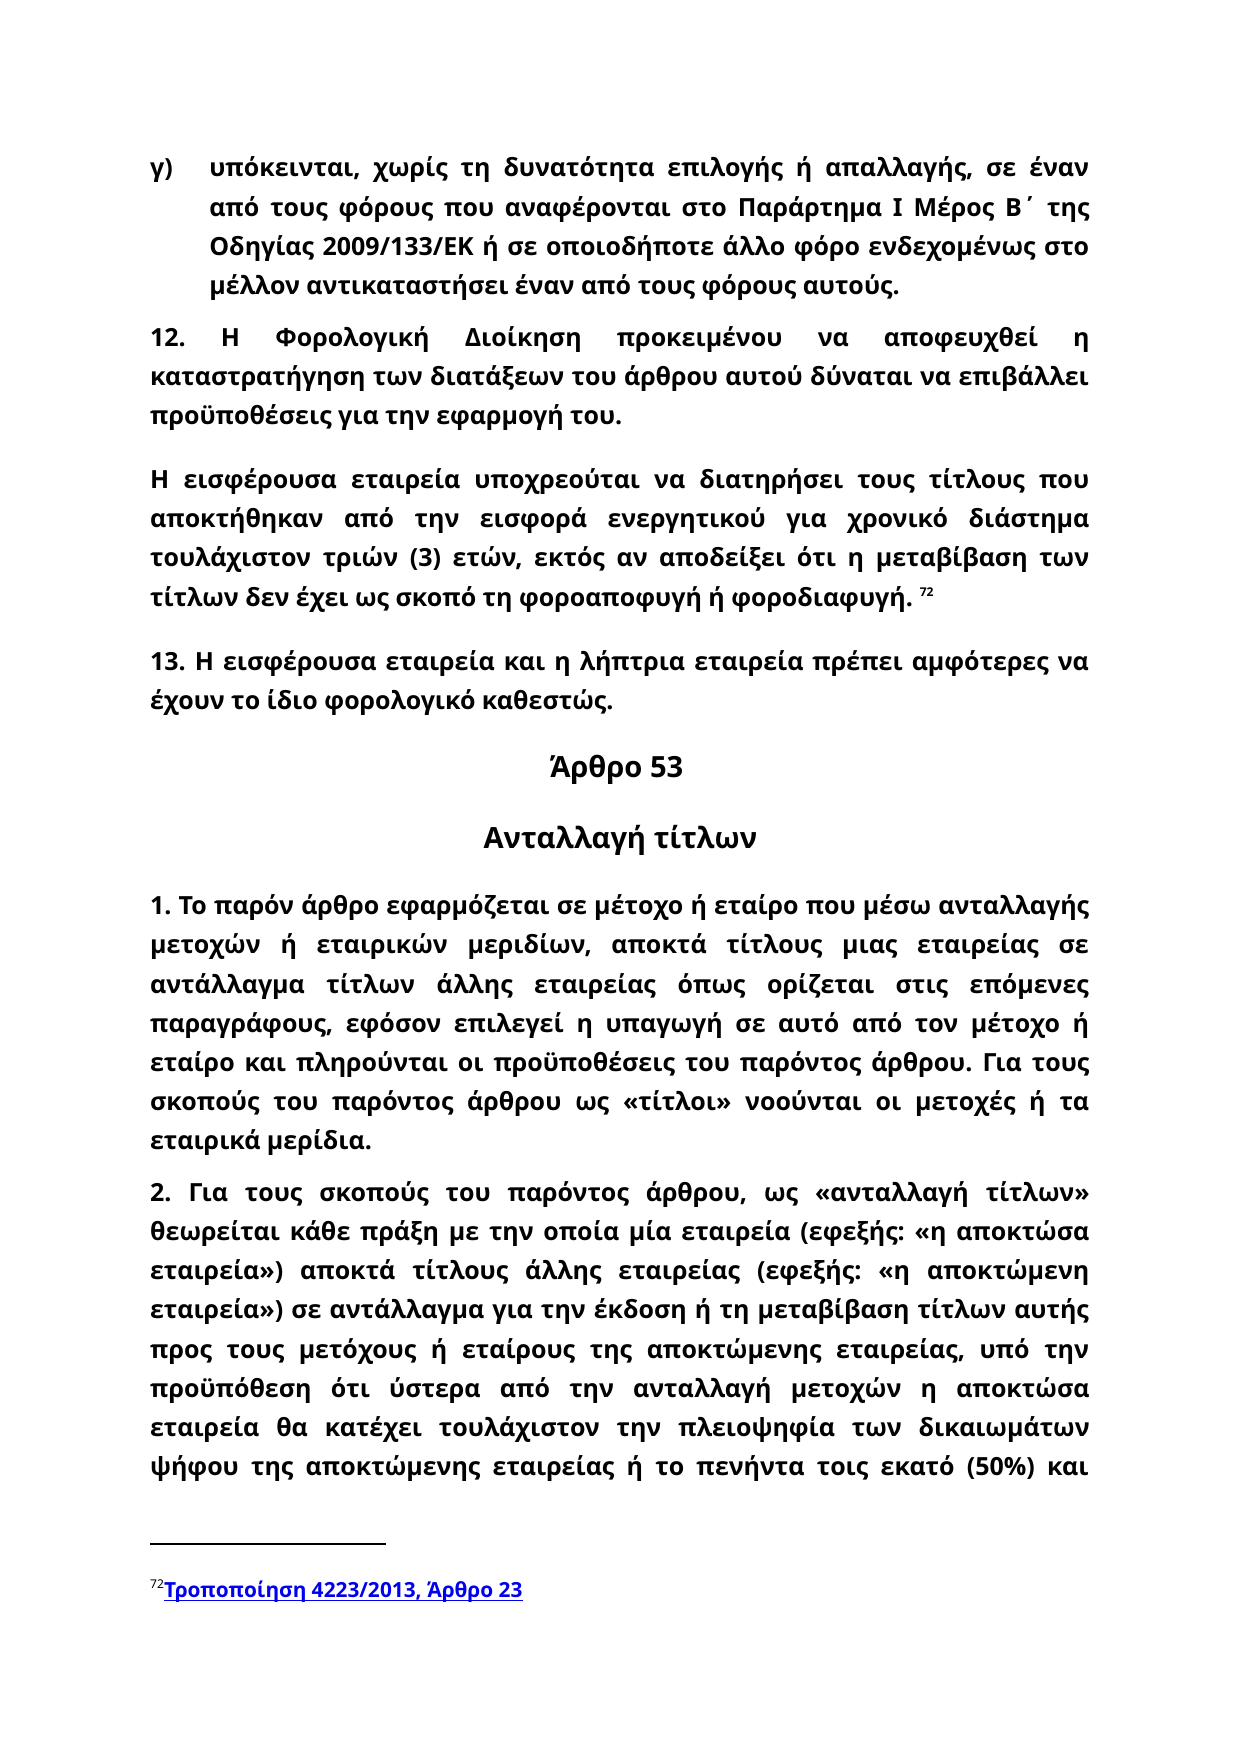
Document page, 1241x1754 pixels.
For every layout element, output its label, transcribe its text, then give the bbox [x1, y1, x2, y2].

list γ) υπόκεινται, χωρίς τη δυνατότητα επιλογής ή απαλλαγής, σε έναν από τους φόρους που αναφέρονται στο Παράρτημα Ι Μέρος Β΄ της Οδηγίας 2009/133/ΕΚ ή σε οποιοδήποτε άλλο φόρο ενδεχομένως στο μέλλον αντικαταστήσει έναν από τους φόρους αυτούς. [150, 150, 1090, 302]
subtitle Άρθρο 53 [150, 747, 1090, 786]
text Τροποποίηση 4223/2013, Άρθρο 23 [150, 1576, 1090, 1604]
text Η εισφέρουσα εταιρεία υποχρεούται να διατηρήσει τους τίτλους που αποκτήθηκαν από την εισφορά ενεργητικού για χρονικό διάστημα τουλάχιστον τριών (3) ετών, εκτός αν αποδείξει ότι η μεταβίβαση των τίτλων δεν έχει ως σκοπό τη φοροαποφυγή ή φοροδιαφυγή. [150, 462, 1090, 613]
text 2. Για τους σκοπούς του παρόντος άρθρου, ως «ανταλλαγή τίτλων» θεωρείται κάθε πράξη με την οποία μία εταιρεία (εφεξής: «η αποκτώσα εταιρεία») αποκτά τίτλους άλλης εταιρείας (εφεξής: «η αποκτώμενη εταιρεία») σε αντάλλαγμα για την έκδοση ή τη μεταβίβαση τίτλων αυτής προς τους μετόχους ή εταίρους της αποκτώμενης εταιρείας, υπό την προϋπόθεση ότι ύστερα από την ανταλλαγή μετοχών η αποκτώσα εταιρεία θα κατέχει τουλάχιστον την πλειοψηφία των δικαιωμάτων ψήφου της αποκτώμενης εταιρείας ή το πενήντα τοις εκατό (50%) και [150, 1174, 1090, 1483]
subtitle Ανταλλαγή τίτλων [150, 817, 1090, 857]
text 13. Η εισφέρουσα εταιρεία και η λήπτρια εταιρεία πρέπει αμφότερες να έχουν το ίδιο φορολογικό καθεστώς. [150, 643, 1090, 717]
text 1. Το παρόν άρθρο εφαρμόζεται σε μέτοχο ή εταίρο που μέσω ανταλλαγής μετοχών ή εταιρικών μεριδίων, αποκτά τίτλους μιας εταιρείας σε αντάλλαγμα τίτλων άλλης εταιρείας όπως ορίζεται στις επόμενες παραγράφους, εφόσον επιλεγεί η υπαγωγή σε αυτό από τον μέτοχο ή εταίρο και πληρούνται οι προϋποθέσεις του παρόντος άρθρου. Για τους σκοπούς του παρόντος άρθρου ως «τίτλοι» νοούνται οι μετοχές ή τα εταιρικά μερίδια. [150, 888, 1090, 1157]
text 12. Η Φορολογική Διοίκηση προκειμένου να αποφευχθεί η καταστρατήγηση των διατάξεων του άρθρου αυτού δύναται να επιβάλλει προϋποθέσεις για την εφαρμογή του. [150, 319, 1090, 432]
